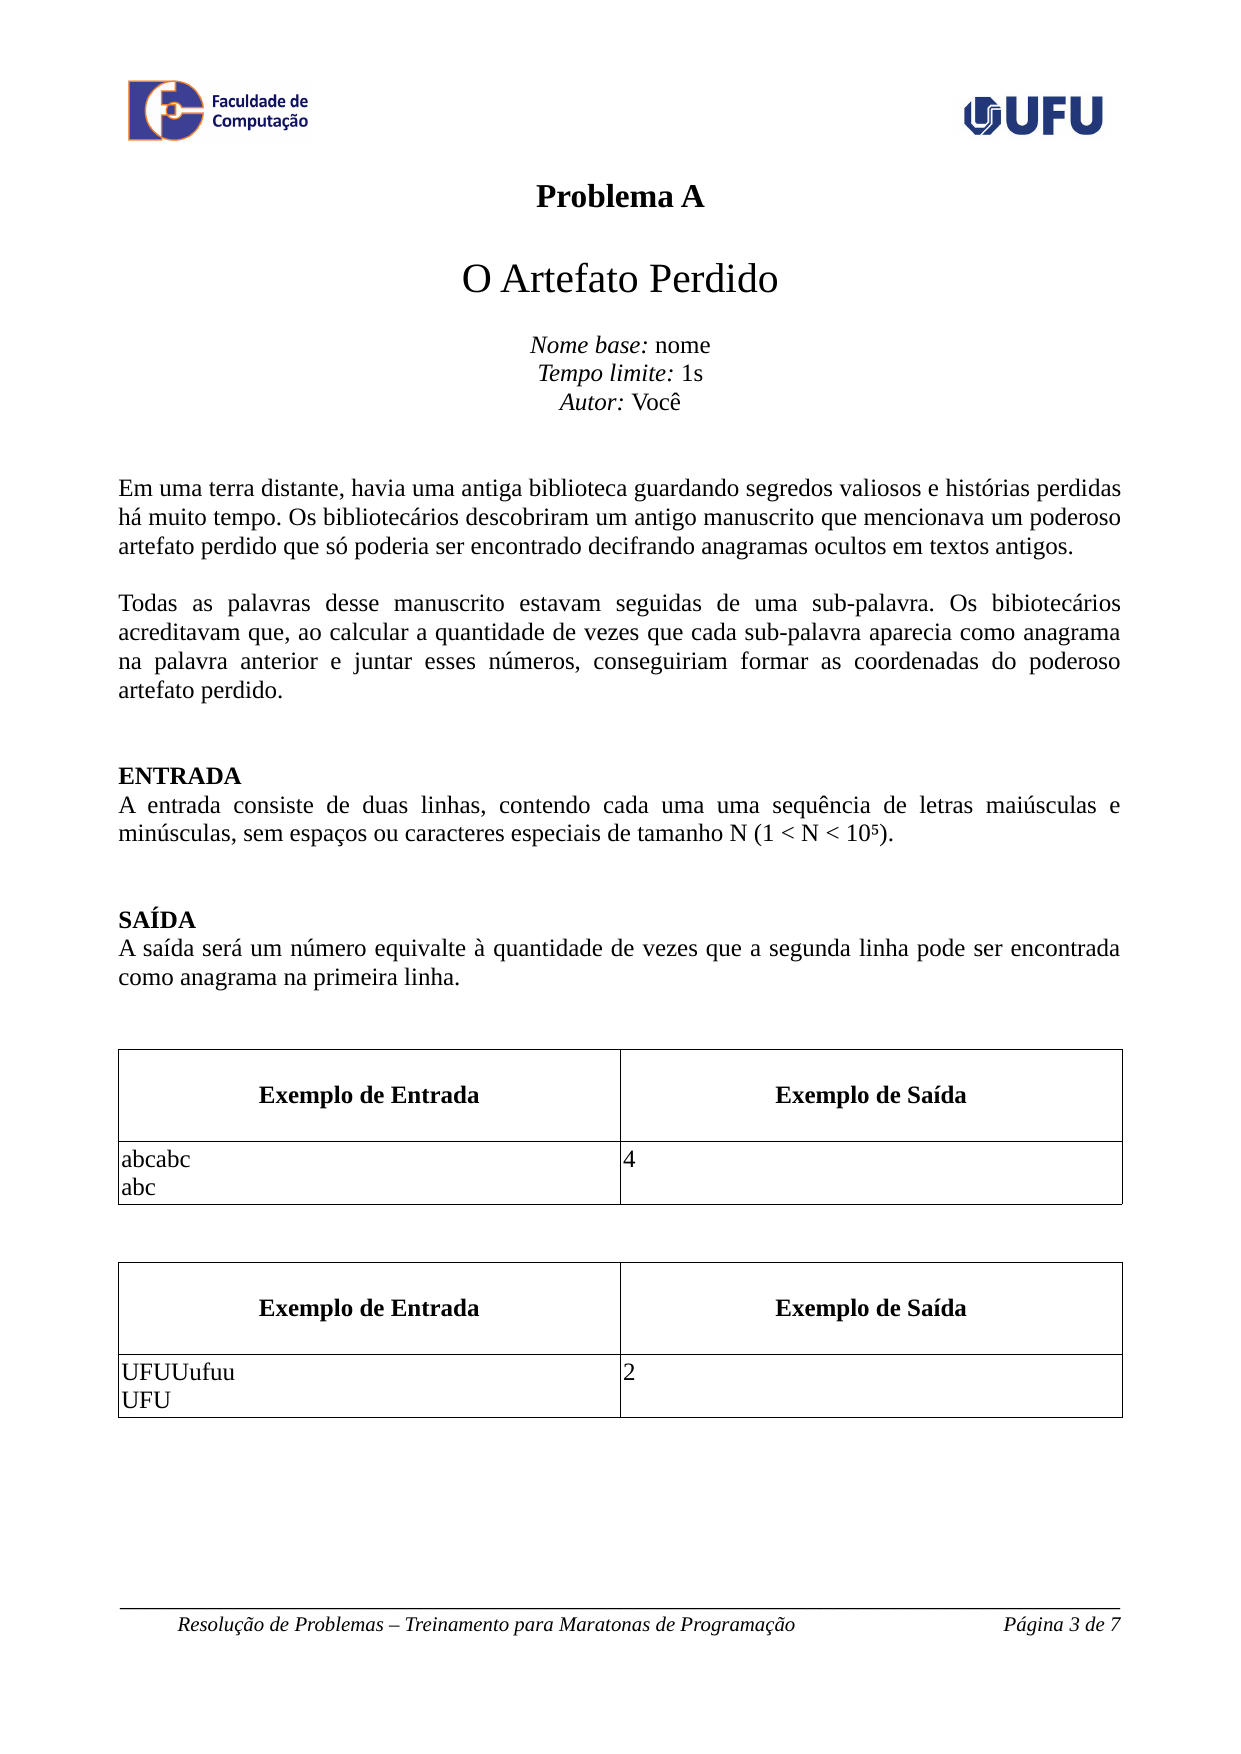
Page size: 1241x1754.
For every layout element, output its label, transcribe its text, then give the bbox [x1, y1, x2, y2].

table_cell 4 [621, 1142, 1122, 1204]
text Nome base: nome [118, 330, 1122, 358]
text ENTRADA [118, 761, 1122, 790]
table_cell UFUUufuu UFU [119, 1355, 620, 1417]
picture [950, 90, 1113, 141]
table_header Exemplo de Entrada [119, 1050, 620, 1141]
table_header Exemplo de Saída [621, 1263, 1122, 1354]
table_header Exemplo de Entrada [119, 1263, 620, 1354]
picture [126, 79, 310, 142]
table_cell abcabc abc [119, 1142, 620, 1204]
table_cell 2 [621, 1355, 1122, 1417]
text SAÍDA [118, 905, 1122, 933]
text A entrada consiste de duas linhas, contendo cada uma uma sequência de letras maiúsculas e minúsculas, sem espaços ou caracteres especiais de tamanho N (1 < N < 10⁵). [118, 790, 1122, 847]
text Problema A [118, 176, 1122, 215]
table_header Exemplo de Saída [621, 1050, 1122, 1141]
text Todas as palavras desse manuscrito estavam seguidas de uma sub-palavra. Os bibiotecários acreditavam que, ao calcular a quantidade de vezes que cada sub-palavra aparecia como anagrama na palavra anterior e juntar esses números, conseguiriam formar as coordenadas do poderoso artefato perdido. [118, 588, 1122, 703]
text Tempo limite: 1s [118, 358, 1122, 387]
text Em uma terra distante, havia uma antiga biblioteca guardando segredos valiosos e histórias perdidas há muito tempo. Os bibliotecários descobriram um antigo manuscrito que mencionava um poderoso artefato perdido que só poderia ser encontrado decifrando anagramas ocultos em textos antigos. [118, 473, 1122, 560]
text Autor: Você [118, 387, 1122, 416]
text A saída será um número equivalte à quantidade de vezes que a segunda linha pode ser encontrada como anagrama na primeira linha. [118, 933, 1122, 991]
text O Artefato Perdido [118, 253, 1122, 301]
